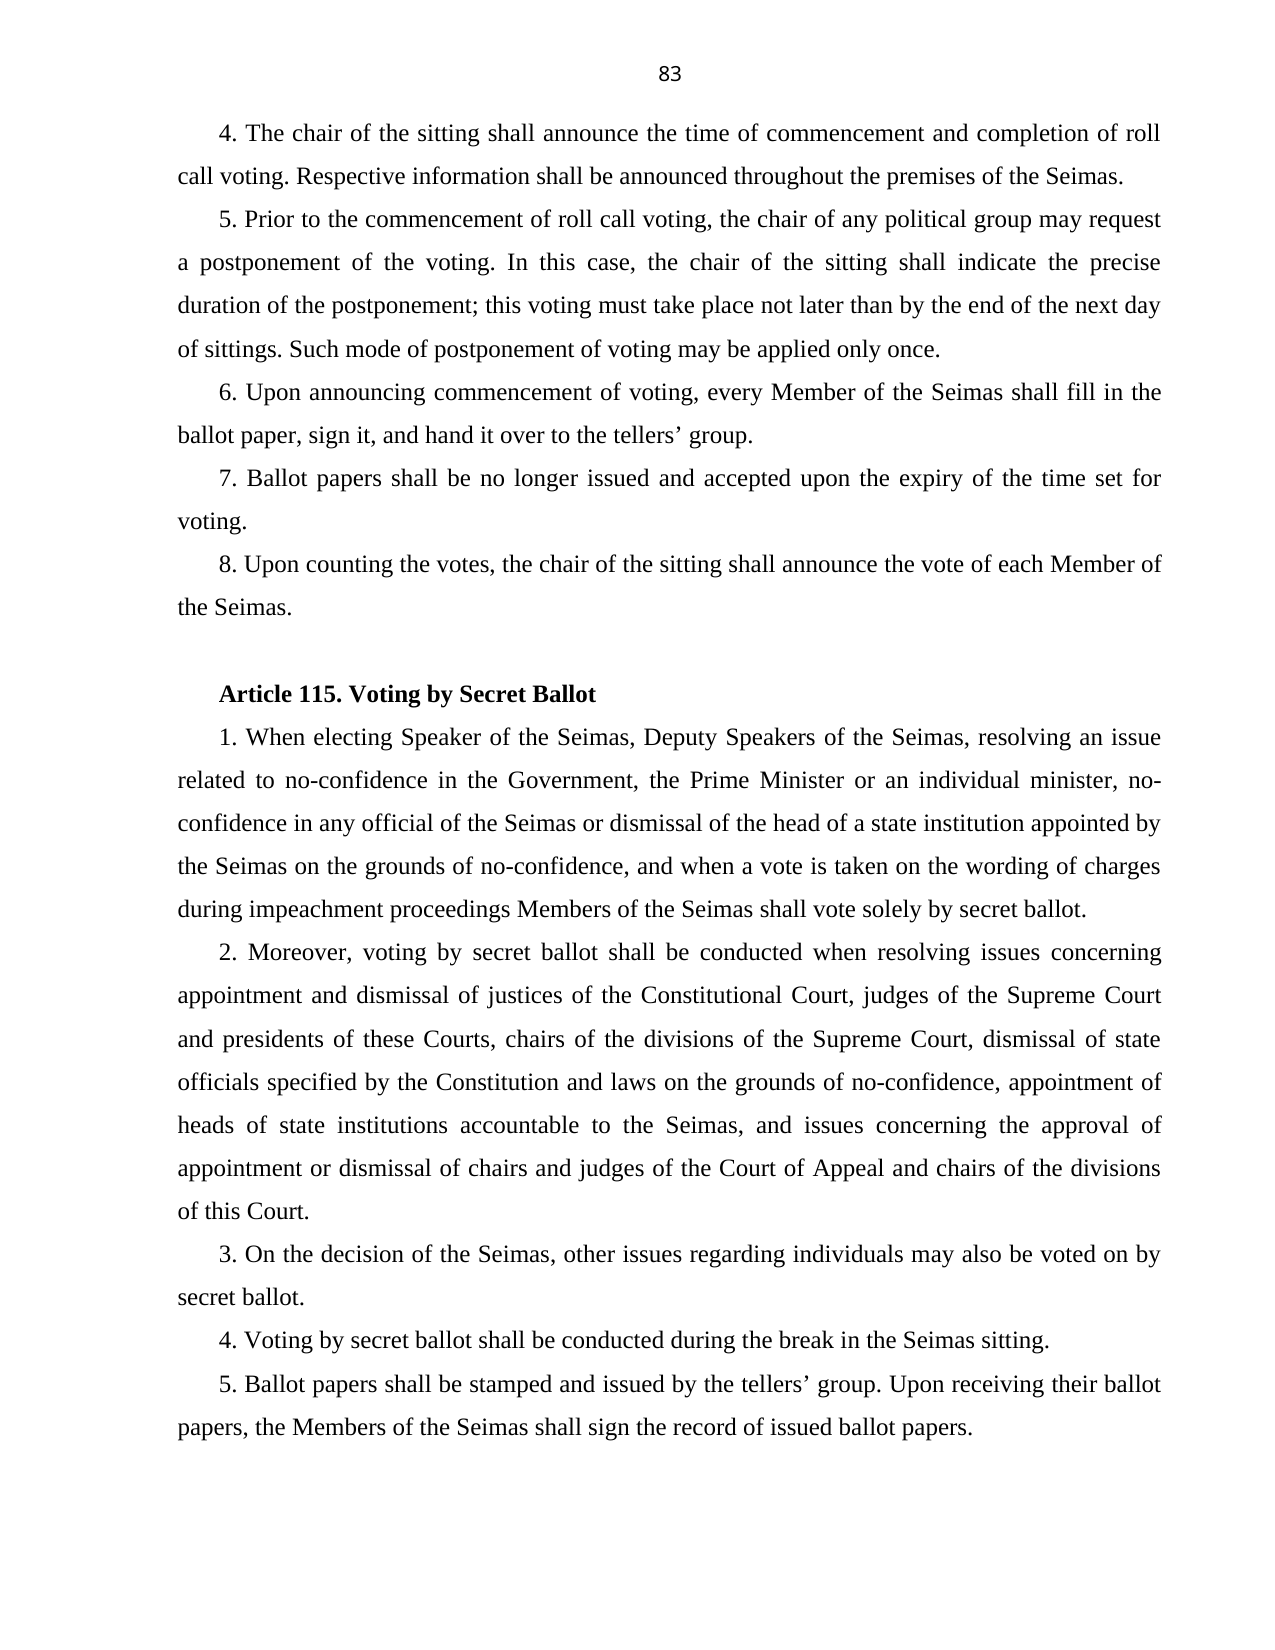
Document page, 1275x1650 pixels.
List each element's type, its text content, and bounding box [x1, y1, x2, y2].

text 4. Voting by secret ballot shall be conducted during the break in the Seimas sitting. [177, 1326, 1163, 1354]
text 1. When electing Speaker of the Seimas, Deputy Speakers of the Seimas, resolving an issue related to no-confidence in the Government, the Prime Minister or an individual minister, no-confidence in any official of the Seimas or dismissal of the head of a state institution appointed by the Seimas on the grounds of no-confidence, and when a vote is taken on the wording of charges during impeachment proceedings Members of the Seimas shall vote solely by secret ballot. [177, 722, 1163, 923]
text 8. Upon counting the votes, the chair of the sitting shall announce the vote of each Member of the Seimas. [177, 549, 1163, 621]
text Article 115. Voting by Secret Ballot [177, 679, 1163, 707]
text 5. Prior to the commencement of roll call voting, the chair of any political group may request a postponement of the voting. In this case, the chair of the sitting shall indicate the precise duration of the postponement; this voting must take place not later than by the end of the next day of sittings. Such mode of postponement of voting may be applied only once. [177, 204, 1163, 362]
text 7. Ballot papers shall be no longer issued and accepted upon the expiry of the time set for voting. [177, 463, 1163, 535]
text 6. Upon announcing commencement of voting, every Member of the Seimas shall fill in the ballot paper, sign it, and hand it over to the tellers’ group. [177, 377, 1163, 449]
text 4. The chair of the sitting shall announce the time of commencement and completion of roll call voting. Respective information shall be announced throughout the premises of the Seimas. [177, 118, 1163, 190]
text 5. Ballot papers shall be stamped and issued by the tellers’ group. Upon receiving their ballot papers, the Members of the Seimas shall sign the record of issued ballot papers. [177, 1369, 1163, 1441]
text 2. Moreover, voting by secret ballot shall be conducted when resolving issues concerning appointment and dismissal of justices of the Constitutional Court, judges of the Supreme Court and presidents of these Courts, chairs of the divisions of the Supreme Court, dismissal of state officials specified by the Constitution and laws on the grounds of no-confidence, appointment of heads of state institutions accountable to the Seimas, and issues concerning the approval of appointment or dismissal of chairs and judges of the Court of Appeal and chairs of the divisions of this Court. [177, 937, 1163, 1225]
text 3. On the decision of the Seimas, other issues regarding individuals may also be voted on by secret ballot. [177, 1239, 1163, 1311]
